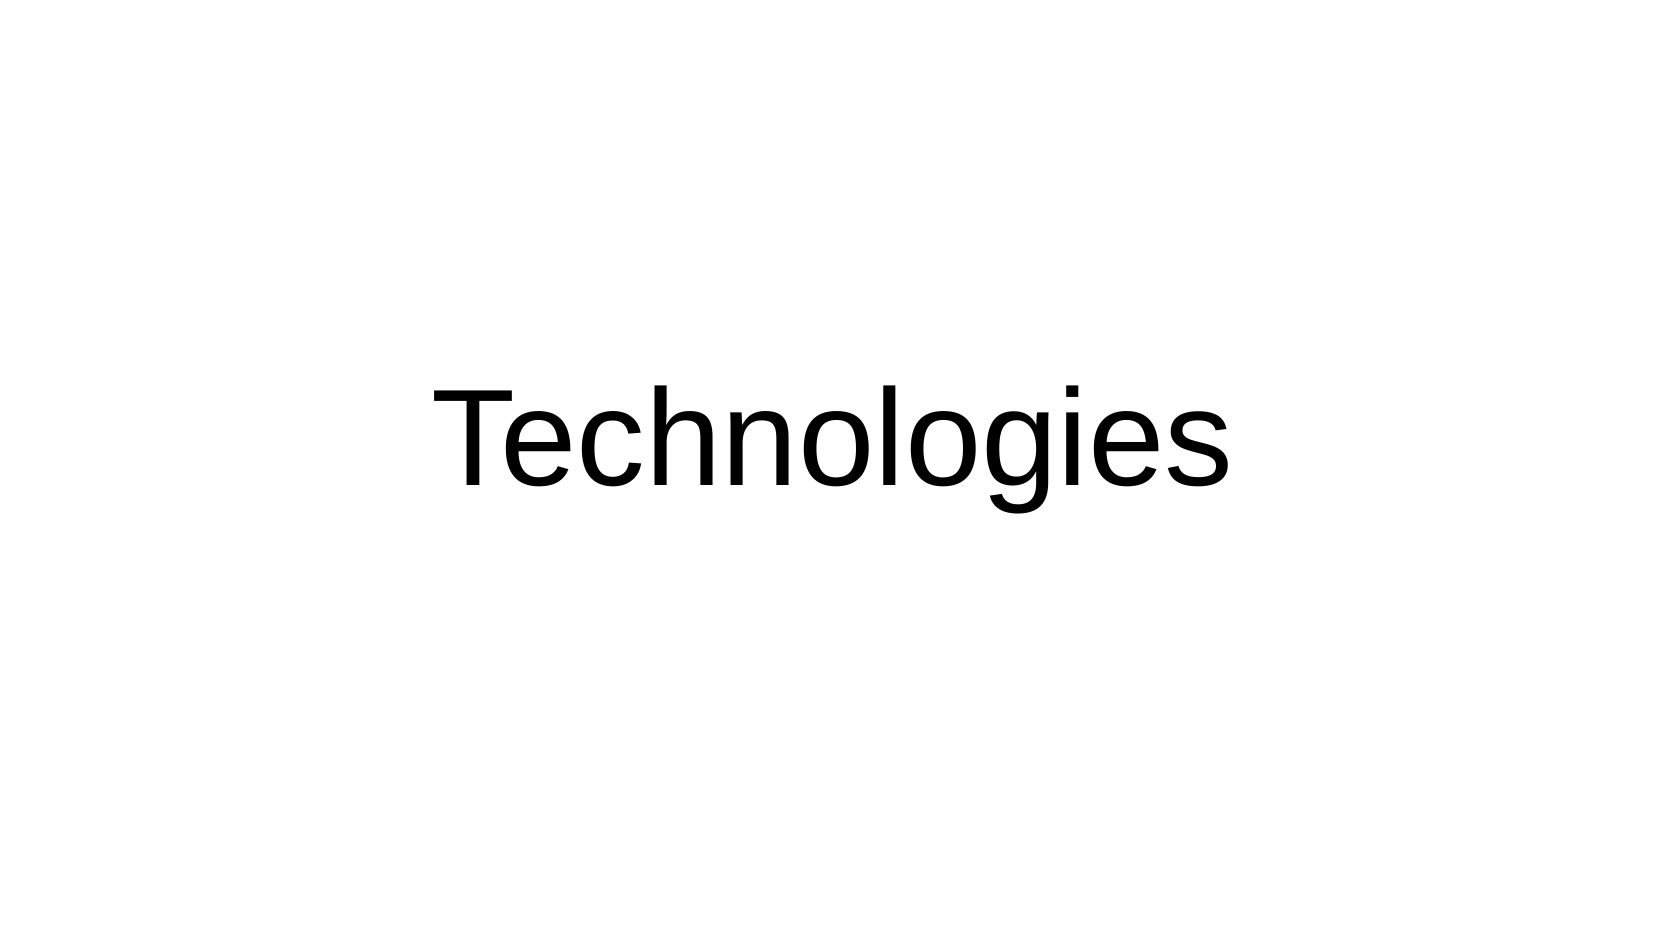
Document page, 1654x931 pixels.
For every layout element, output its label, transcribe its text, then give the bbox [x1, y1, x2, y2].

subtitle Technologies [88, 77, 1577, 798]
